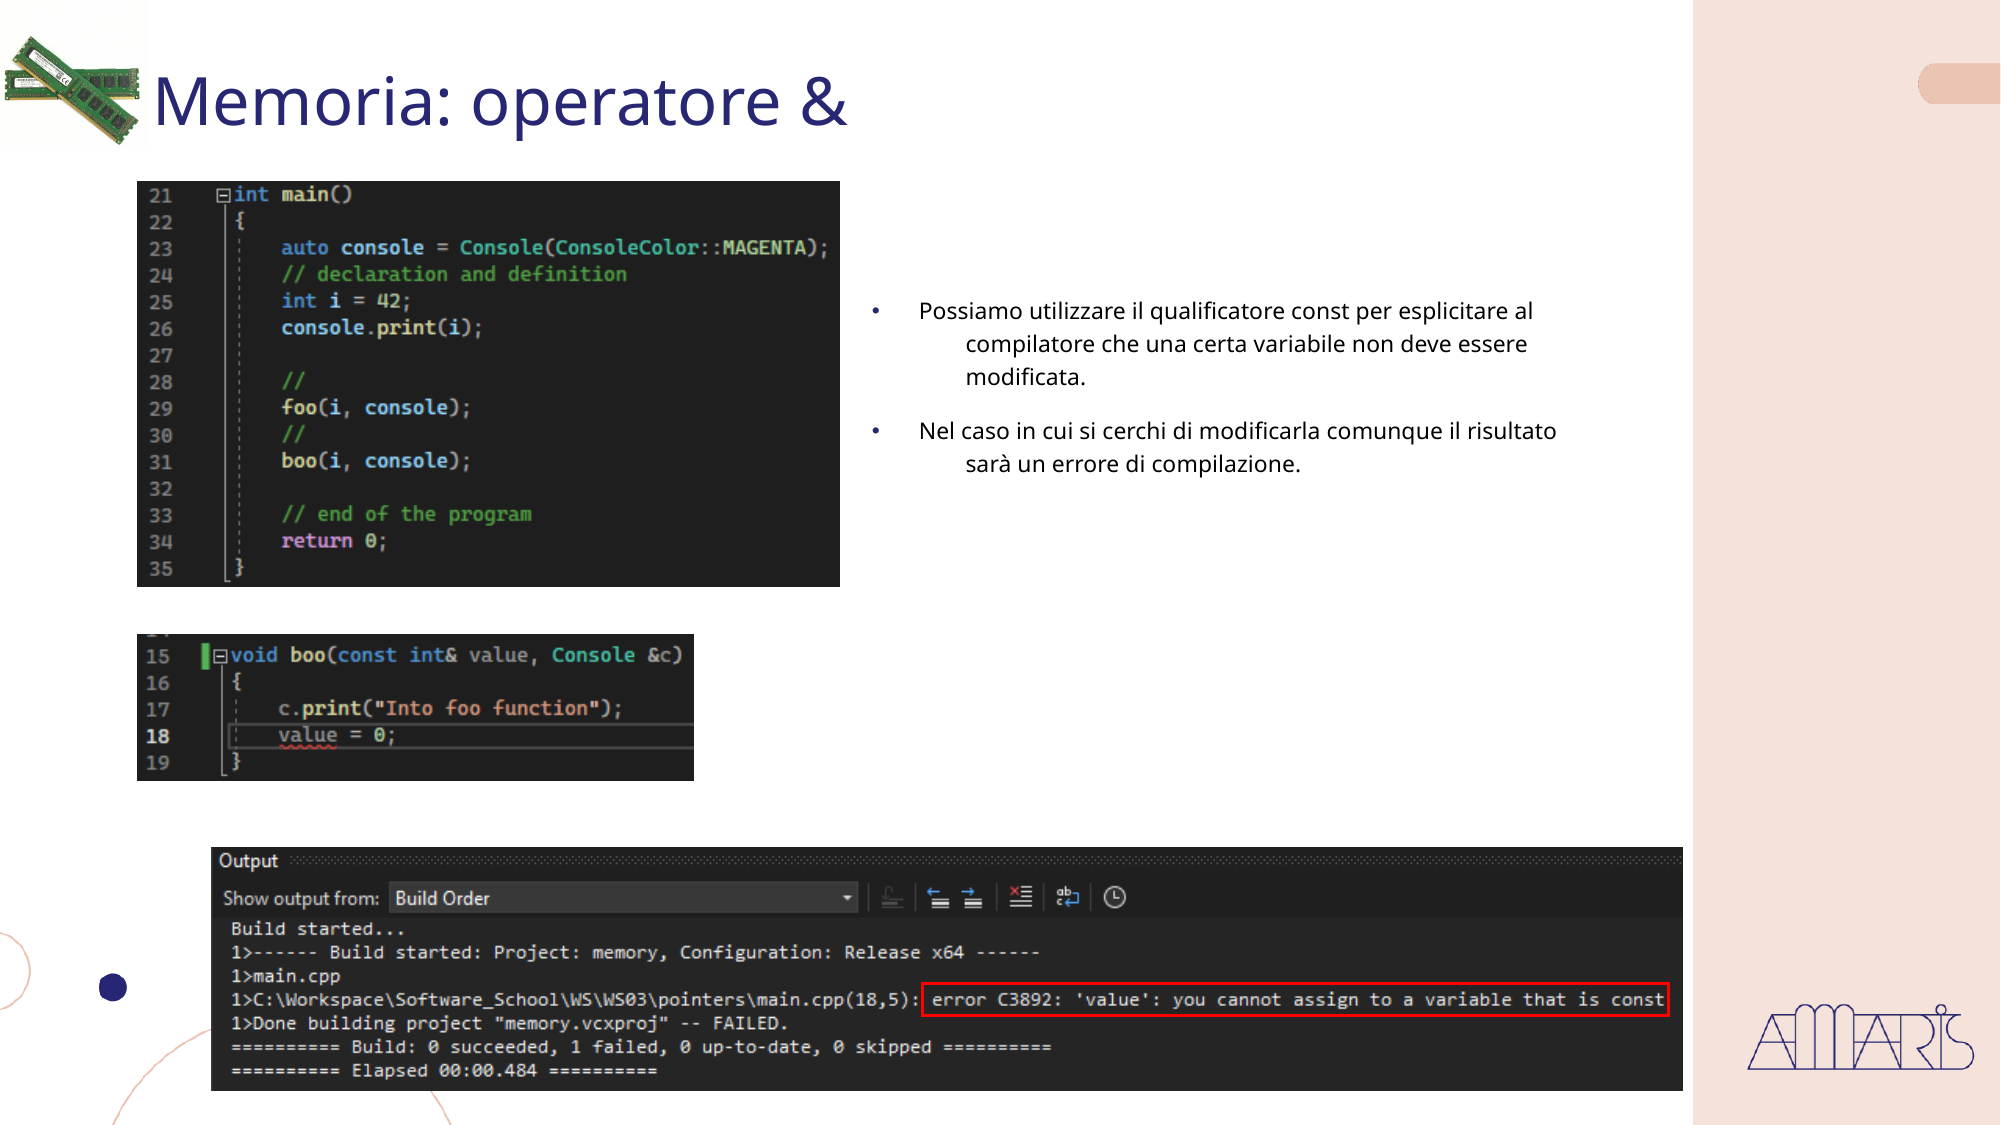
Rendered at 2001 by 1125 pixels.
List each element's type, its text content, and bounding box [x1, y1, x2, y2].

picture [0, 0, 148, 148]
title Memoria: operatore & [148, 59, 1577, 148]
picture [137, 181, 840, 587]
text_box Possiamo utilizzare il qualificatore const per esplicitare al compilatore che una certa variabile non deve essere modificata. Nel caso in cui si cerchi di modificarla comunque il risultato sarà un errore di compilazione. [856, 283, 1621, 587]
picture [137, 634, 694, 781]
picture [211, 847, 1683, 1091]
